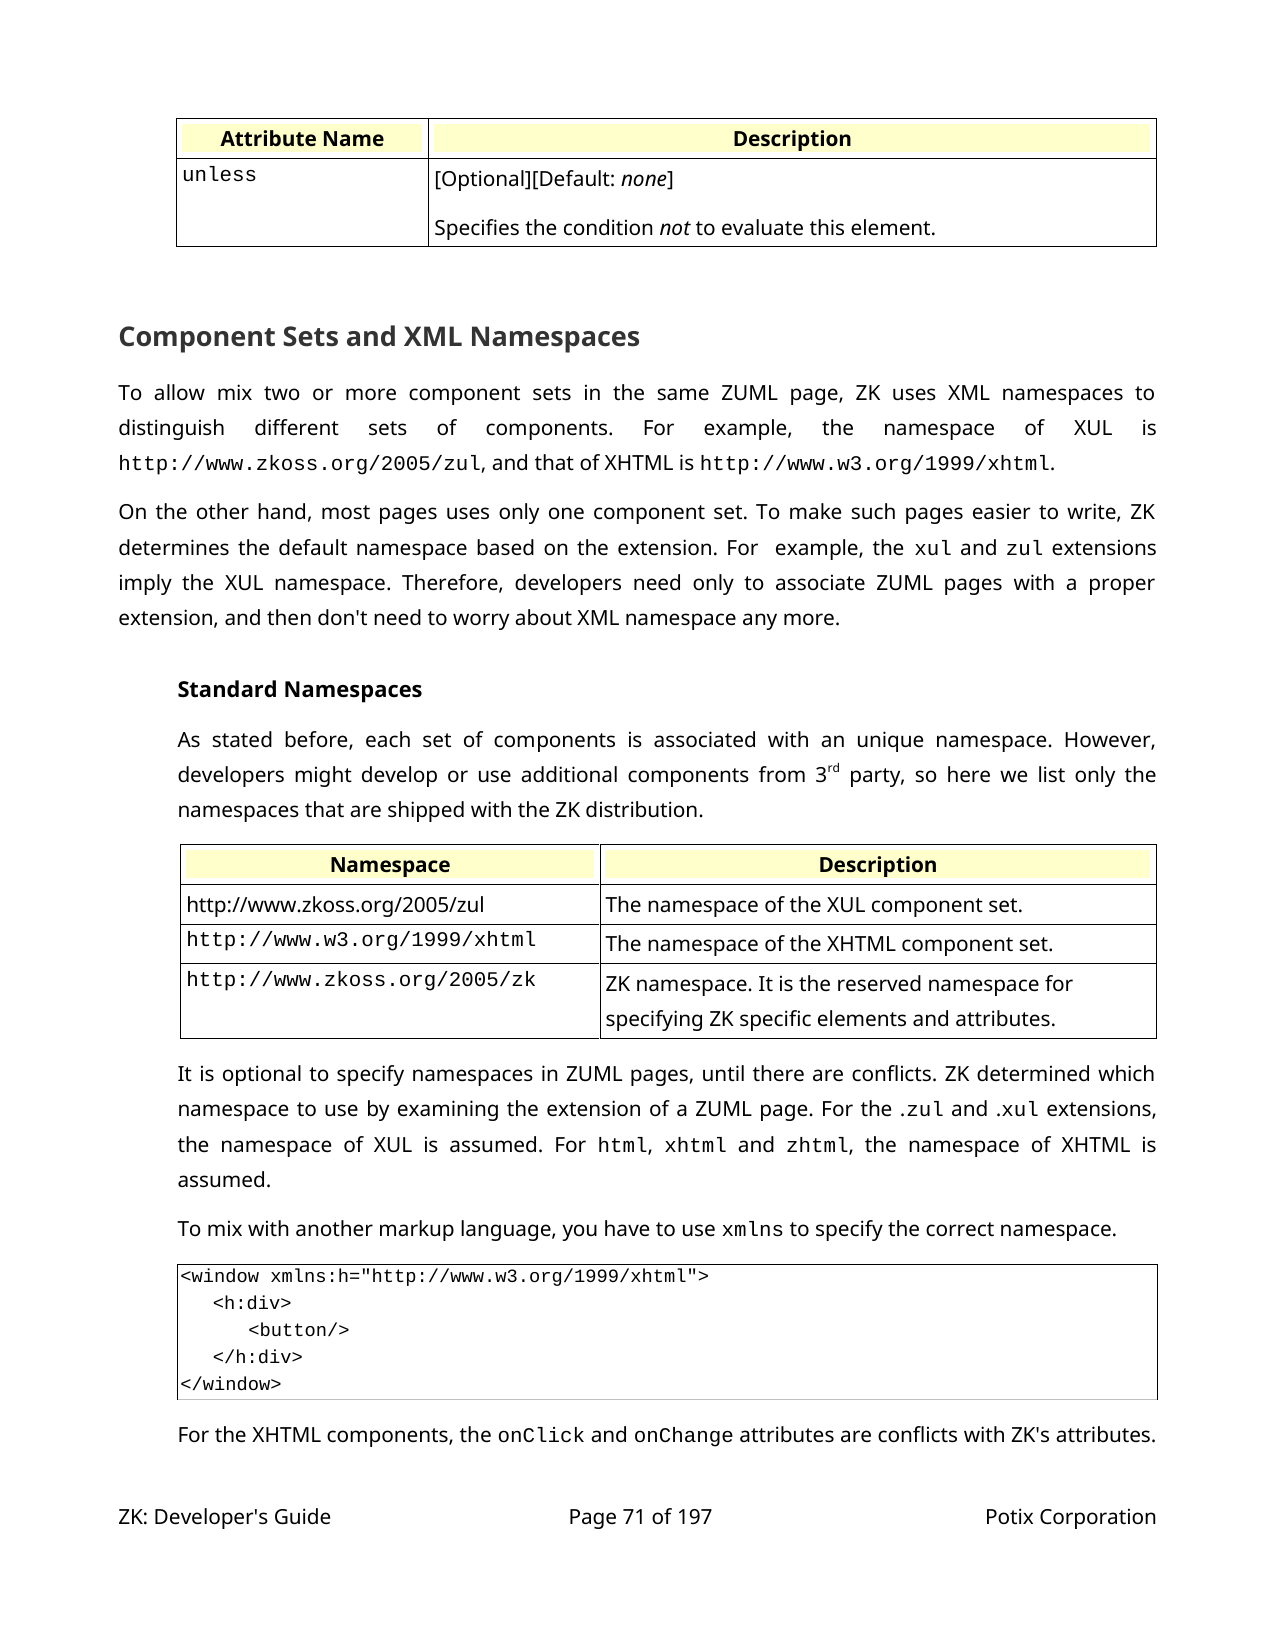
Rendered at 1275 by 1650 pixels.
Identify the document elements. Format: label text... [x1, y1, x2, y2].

text As stated before, each set of components is associated with an unique namespace. However, developers might develop or use additional components from 3rd party, so here we list only the namespaces that are shipped with the ZK distribution. [177, 725, 1157, 823]
text For the XHTML components, the onClick and onChange attributes are conflicts with ZK's attributes. [177, 1420, 1157, 1449]
text </h:div> [178, 1345, 1157, 1369]
table_cell http://www.zkoss.org/2005/zk [181, 964, 599, 1038]
table_cell The namespace of the XHTML component set. [601, 925, 1156, 963]
text On the other hand, most pages uses only one component set. To make such pages easier to write, ZK determines the default namespace based on the extension. For example, the xul and zul extensions imply the XUL namespace. Therefore, developers need only to associate ZUML pages with a proper extension, and then don't need to worry about XML namespace any more. [118, 497, 1157, 632]
table_header Description [601, 845, 1156, 884]
table_cell The namespace of the XUL component set. [601, 885, 1156, 924]
text To allow mix two or more component sets in the same ZUML page, ZK uses XML namespaces to distinguish different sets of components. For example, the namespace of XUL is http://www.zkoss.org/2005/zul, and that of XHTML is http://www.w3.org/1999/xhtml. [118, 378, 1157, 477]
text <h:div> [178, 1291, 1157, 1315]
text It is optional to specify namespaces in ZUML pages, until there are conflicts. ZK determined which namespace to use by examining the extension of a ZUML page. For the .zul and .xul extensions, the namespace of XUL is assumed. For html, xhtml and zhtml, the namespace of XHTML is assumed. [177, 1059, 1157, 1194]
table_header Attribute Name [177, 119, 428, 158]
table_cell [Optional][Default: none] Specifies the condition not to evaluate this element. [429, 159, 1156, 246]
text To mix with another markup language, you have to use xmlns to specify the correct namespace. [177, 1214, 1157, 1243]
table_cell http://www.w3.org/1999/xhtml [181, 925, 599, 963]
text <window xmlns:h="http://www.w3.org/1999/xhtml"> [178, 1265, 1157, 1288]
table_cell http://www.zkoss.org/2005/zul [181, 885, 599, 924]
table_cell ZK namespace. It is the reserved namespace for specifying ZK specific elements and attributes. [601, 964, 1156, 1038]
text <button/> [178, 1318, 1157, 1342]
table_cell unless [177, 159, 428, 246]
table_header Namespace [181, 845, 599, 884]
text </window> [178, 1372, 1157, 1399]
table_header Description [429, 119, 1156, 158]
subtitle Component Sets and XML Namespaces [118, 317, 1157, 354]
subtitle Standard Namespaces [177, 674, 1157, 704]
